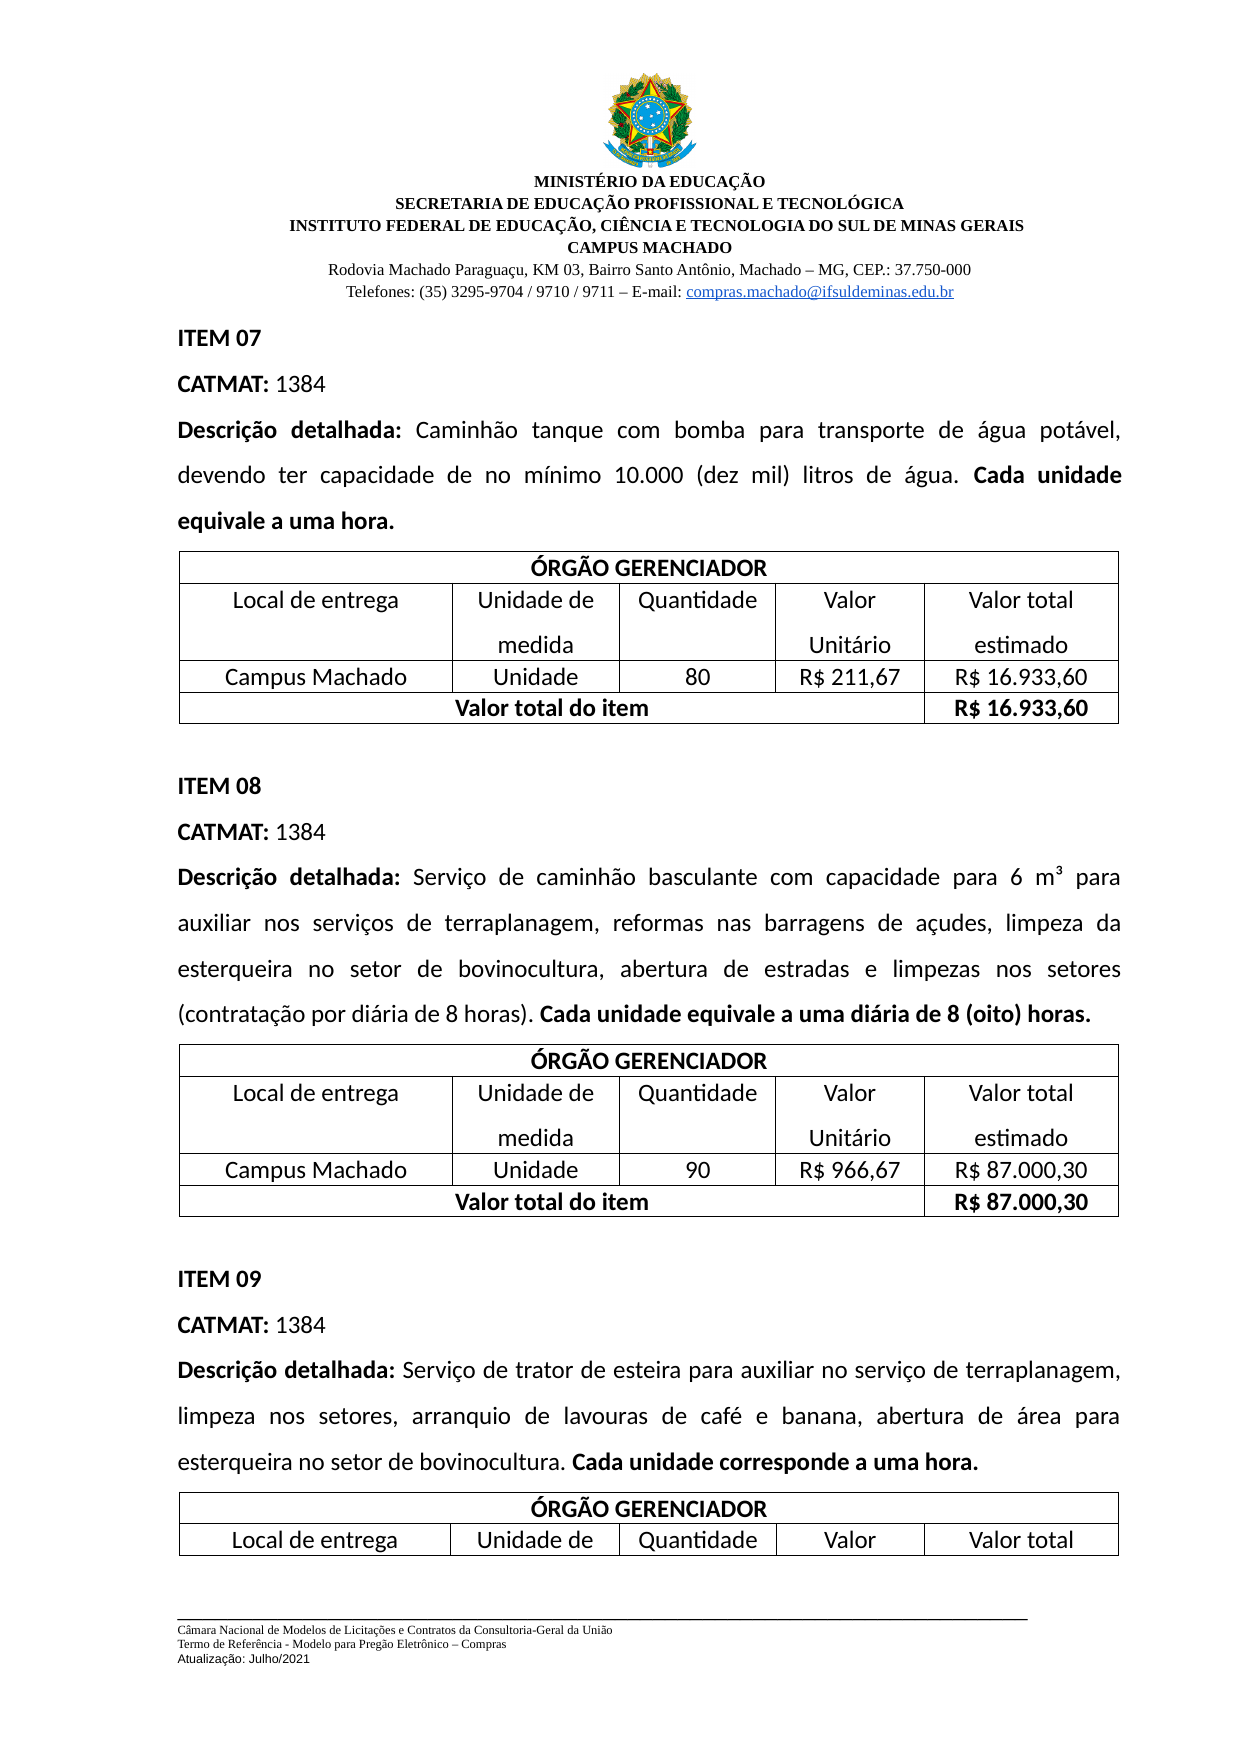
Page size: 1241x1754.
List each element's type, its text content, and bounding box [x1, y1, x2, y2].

text Descrição detalhada: Serviço de caminhão basculante com capacidade para 6 m³ para auxiliar nos serviços de terraplanagem, reformas nas barragens de açudes, limpeza da esterqueira no setor de bovinocultura, abertura de estradas e limpezas nos setores (contratação por diária de 8 horas). Cada unidade equivale a uma diária de 8 (oito) horas. [177, 861, 1122, 1029]
table_cell R$ 211,67 [776, 661, 924, 692]
table_cell Unidade de medida [453, 1077, 619, 1153]
picture [643, 163, 658, 168]
table_cell Valor total do item [180, 1186, 924, 1216]
text CATMAT: 1384 [177, 816, 1122, 846]
table_cell Campus Machado [180, 661, 452, 692]
table_cell R$ 87.000,30 [925, 1186, 1118, 1216]
text ITEM 09 [177, 1263, 1122, 1293]
table_cell Unidade de [451, 1524, 619, 1555]
table_cell 80 [620, 661, 775, 692]
table_header ÓRGÃO GERENCIADOR [180, 552, 1118, 583]
table_header ÓRGÃO GERENCIADOR [180, 1045, 1118, 1076]
table_cell Quantidade [620, 584, 775, 660]
table_cell Valor [777, 1524, 924, 1555]
text ITEM 07 [177, 322, 1122, 353]
table_cell Quantidade [620, 1077, 775, 1153]
table_cell R$ 16.933,60 [925, 693, 1118, 723]
picture [603, 73, 697, 168]
table_cell Valor Unitário [776, 1077, 924, 1153]
table_cell Local de entrega [180, 1524, 450, 1555]
text CATMAT: 1384 [177, 368, 1122, 399]
text CATMAT: 1384 [177, 1309, 1122, 1339]
table_cell Valor total [925, 1524, 1118, 1555]
table_cell R$ 87.000,30 [925, 1154, 1118, 1185]
table_cell Quantidade [620, 1524, 776, 1555]
table_cell Local de entrega [180, 1077, 452, 1153]
table_cell R$ 966,67 [776, 1154, 924, 1185]
picture [669, 149, 680, 155]
table_cell Campus Machado [180, 1154, 452, 1185]
table_cell Valor total do item [180, 693, 924, 723]
table_cell R$ 16.933,60 [925, 661, 1118, 692]
table_header ÓRGÃO GERENCIADOR [180, 1493, 1118, 1523]
text Descrição detalhada: Caminhão tanque com bomba para transporte de água potável, devendo ter capacidade de no mínimo 10.000 (dez mil) litros de água. Cada unidade equivale a uma hora. [177, 414, 1122, 536]
table_cell Local de entrega [180, 584, 452, 660]
table_cell 90 [620, 1154, 775, 1185]
table_cell Unidade [453, 661, 619, 692]
text ITEM 08 [177, 770, 1122, 800]
table_cell Unidade [453, 1154, 619, 1185]
table_cell Valor Unitário [776, 584, 924, 660]
table_cell Valor total estimado [925, 584, 1118, 660]
table_cell Valor total estimado [925, 1077, 1118, 1153]
text Descrição detalhada: Serviço de trator de esteira para auxiliar no serviço de terraplanagem, limpeza nos setores, arranquio de lavouras de café e banana, abertura de área para esterqueira no setor de bovinocultura. Cada unidade corresponde a uma hora. [177, 1354, 1122, 1476]
table_cell Unidade de medida [453, 584, 619, 660]
